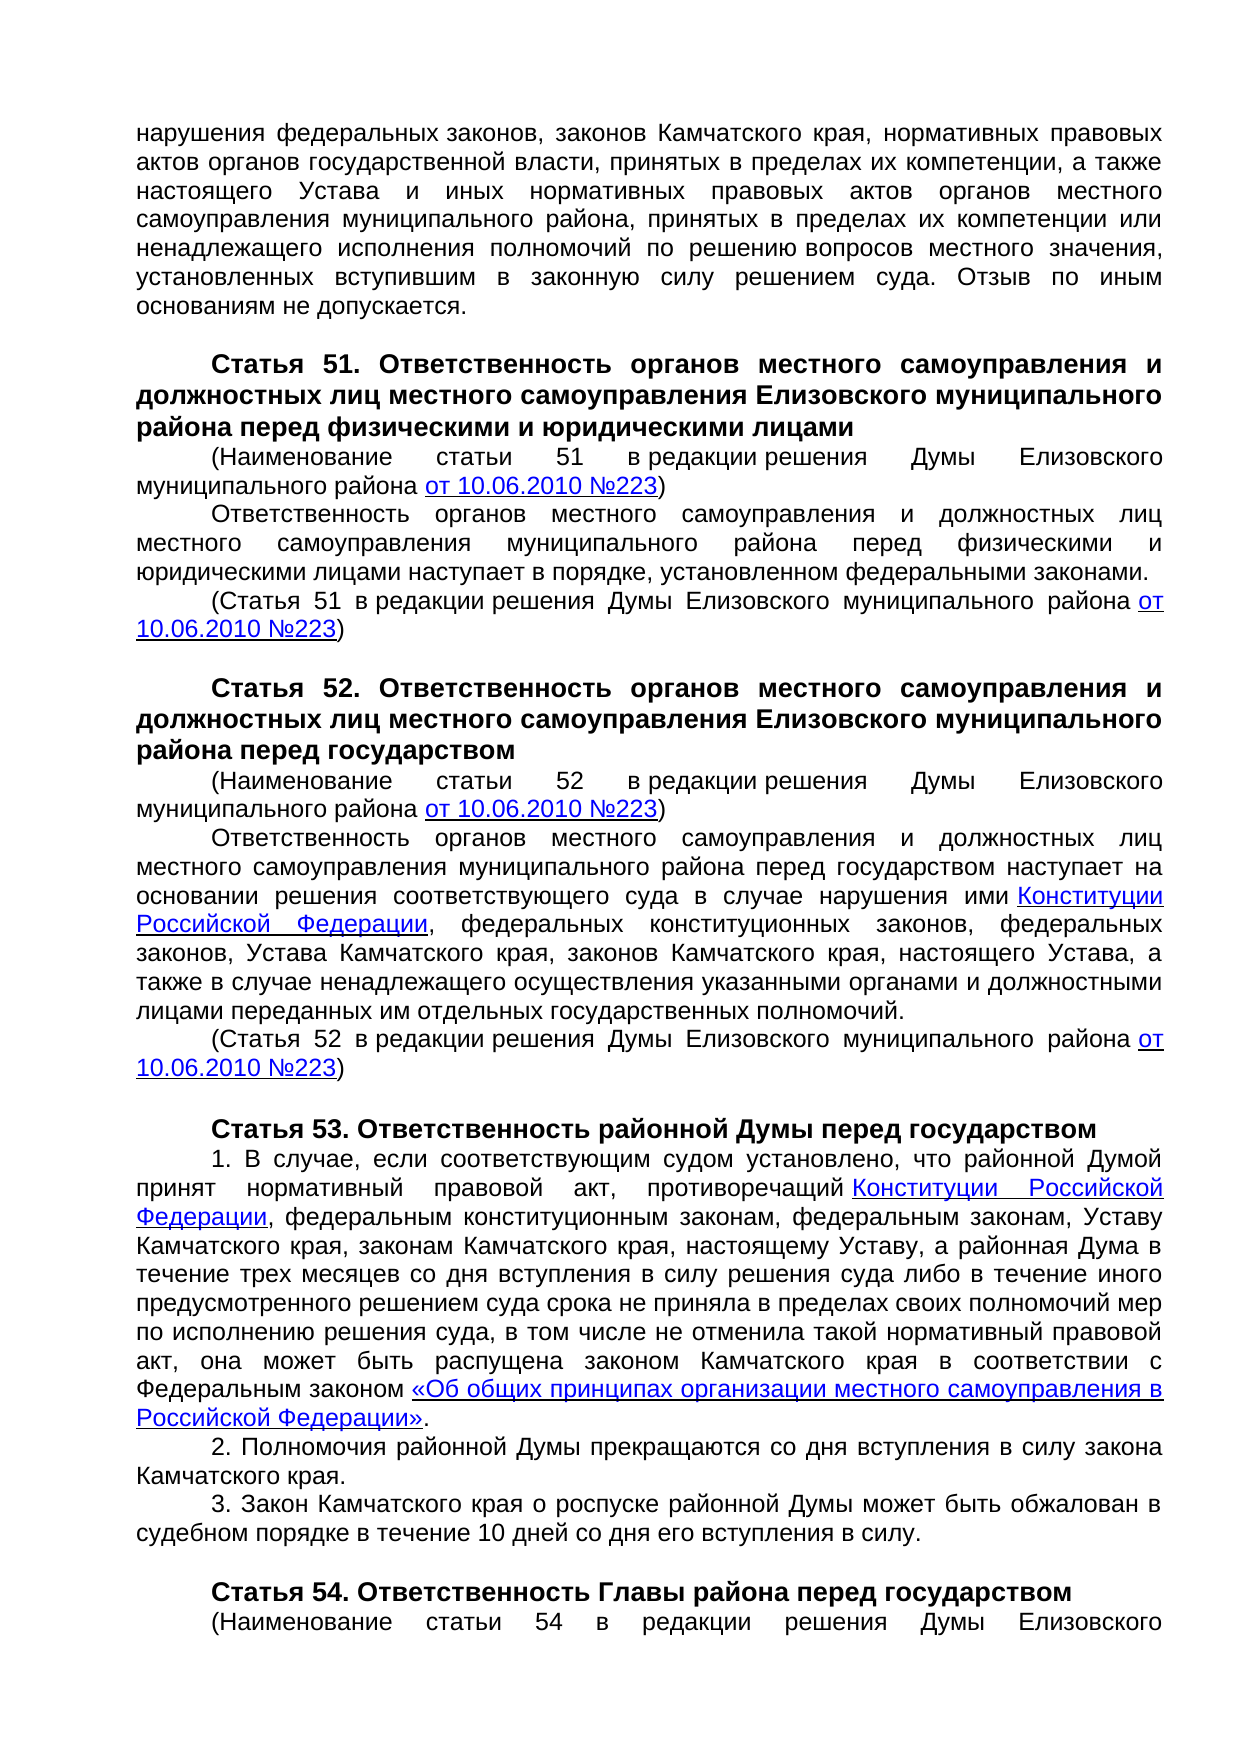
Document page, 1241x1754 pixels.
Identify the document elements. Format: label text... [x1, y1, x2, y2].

text 3. Закон Камчатского края о роспуске районной Думы может быть обжалован в судебном порядке в течение 10 дней со дня его вступления в силу. [136, 1489, 1163, 1547]
text 1. В случае, если соответствующим судом установлено, что районной Думой принят нормативный правовой акт, противоречащий Конституции Российской Федерации, федеральным конституционным законам, федеральным законам, Уставу Камчатского края, законам Камчатского края, настоящему Уставу, а районная Дума в течение трех месяцев со дня вступления в силу решения суда либо в течение иного предусмотренного решением суда срока не приняла в пределах своих полномочий мер по исполнению решения суда, в том числе не отменила такой нормативный правовой акт, она может быть распущена законом Камчатского края в соответствии с Федеральным законом «Об общих принципах организации местного самоуправления в Российской Федерации». [136, 1144, 1163, 1432]
text Статья 54. Ответственность Главы района перед государством [136, 1576, 1163, 1607]
text нарушения федеральных законов, законов Камчатского края, нормативных правовых актов органов государственной власти, принятых в пределах их компетенции, а также настоящего Устава и иных нормативных правовых актов органов местного самоуправления муниципального района, принятых в пределах их компетенции или ненадлежащего исполнения полномочий по решению вопросов местного значения, установленных вступившим в законную силу решением суда. Отзыв по иным основаниям не допускается. [136, 118, 1163, 319]
text (Статья 51 в редакции решения Думы Елизовского муниципального района от 10.06.2010 №223) [136, 586, 1163, 643]
text Статья 51. Ответственность органов местного самоуправления и должностных лиц местного самоуправления Елизовского муниципального района перед физическими и юридическими лицами [136, 348, 1163, 442]
text Ответственность органов местного самоуправления и должностных лиц местного самоуправления муниципального района перед государством наступает на основании решения соответствующего суда в случае нарушения ими Конституции Российской Федерации, федеральных конституционных законов, федеральных законов, Устава Камчатского края, законов Камчатского края, настоящего Устава, а также в случае ненадлежащего осуществления указанными органами и должностными лицами переданных им отдельных государственных полномочий. [136, 823, 1163, 1024]
text Статья 52. Ответственность органов местного самоуправления и должностных лиц местного самоуправления Елизовского муниципального района перед государством [136, 672, 1163, 766]
text (Наименование статьи 52 в редакции решения Думы Елизовского муниципального района от 10.06.2010 №223) [136, 766, 1163, 823]
text (Наименование статьи 51 в редакции решения Думы Елизовского муниципального района от 10.06.2010 №223) [136, 442, 1163, 499]
text (Статья 52 в редакции решения Думы Елизовского муниципального района от 10.06.2010 №223) [136, 1024, 1163, 1082]
text Статья 53. Ответственность районной Думы перед государством [136, 1113, 1163, 1144]
text (Наименование статьи 54 в редакции решения Думы Елизовского [136, 1607, 1163, 1636]
text Ответственность органов местного самоуправления и должностных лиц местного самоуправления муниципального района перед физическими и юридическими лицами наступает в порядке, установленном федеральными законами. [136, 499, 1163, 586]
text 2. Полномочия районной Думы прекращаются со дня вступления в силу закона Камчатского края. [136, 1432, 1163, 1489]
